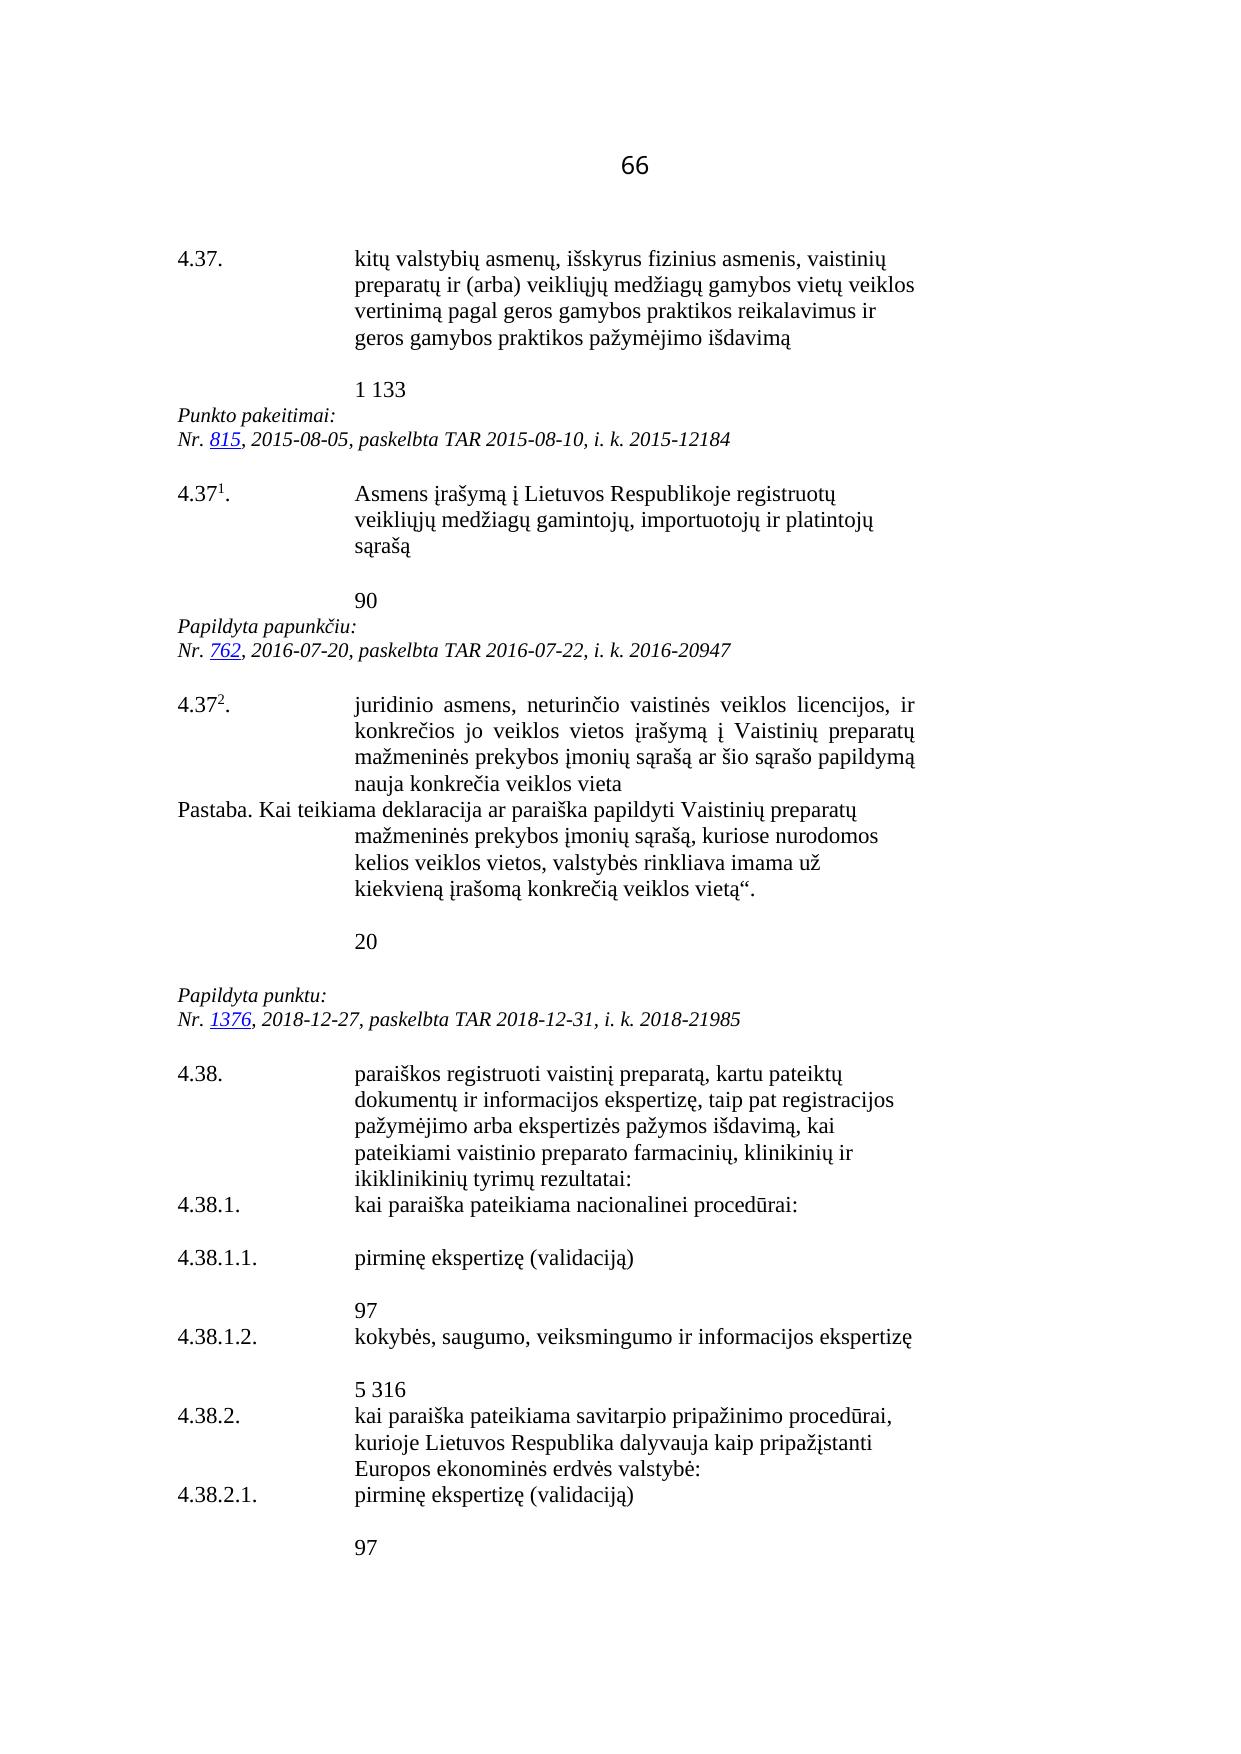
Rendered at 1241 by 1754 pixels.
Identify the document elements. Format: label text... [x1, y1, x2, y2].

text pažymėjimo arba ekspertizės pažymos išdavimą, kai [354, 1112, 945, 1139]
text 4.38.1. kai paraiška pateikiama nacionalinei procedūrai: [177, 1192, 945, 1244]
text Nr. 762, 2016-07-20, paskelbta TAR 2016-07-22, i. k. 2016-20947 [177, 638, 1093, 662]
text Europos ekonominės erdvės valstybė: [354, 1455, 945, 1481]
text Nr. 815, 2015-08-05, paskelbta TAR 2015-08-10, i. k. 2015-12184 [177, 427, 1093, 451]
text Pastaba. Kai teikiama deklaracija ar paraiška papildyti Vaistinių preparatų mažmeninės prekybos įmonių sąrašą, kuriose nurodomos kelios veiklos vietos, valstybės rinkliava imama už kiekvieną įrašomą konkrečią veiklos vietą“. 20 [177, 796, 916, 954]
text preparatų ir (arba) veikliųjų medžiagų gamybos vietų veiklos [354, 271, 945, 297]
text dokumentų ir informacijos ekspertizę, taip pat registracijos [354, 1086, 945, 1112]
text Nr. 1376, 2018-12-27, paskelbta TAR 2018-12-31, i. k. 2018-21985 [177, 1007, 1093, 1031]
text geros gamybos praktikos pažymėjimo išdavimą 1 133 [354, 324, 945, 403]
text kurioje Lietuvos Respublika dalyvauja kaip pripažįstanti [354, 1429, 945, 1455]
text ikiklinikinių tyrimų rezultatai: [354, 1165, 945, 1192]
text 4.38.2. kai paraiška pateikiama savitarpio pripažinimo procedūrai, [177, 1402, 945, 1429]
text vertinimą pagal geros gamybos praktikos reikalavimus ir [354, 297, 945, 324]
text Papildyta punktu: [177, 983, 1093, 1007]
text 4.38.1.1. pirminę ekspertizę (validaciją) 97 [177, 1244, 945, 1323]
text 4.37. kitų valstybių asmenų, išskyrus fizinius asmenis, vaistinių [177, 244, 945, 271]
text 4.38. paraiškos registruoti vaistinį preparatą, kartu pateiktų [177, 1060, 945, 1086]
text Punkto pakeitimai: [177, 403, 1093, 427]
text 4.38.2.1. pirminę ekspertizę (validaciją) 97 [177, 1481, 945, 1561]
text 4.38.1.2. kokybės, saugumo, veiksmingumo ir informacijos ekspertizę 5 316 [177, 1323, 945, 1402]
text 4.371. Asmens įrašymą į Lietuvos Respublikoje registruotų veikliųjų medžiagų gamintojų, importuotojų ir platintojų sąrašą 90 [177, 479, 916, 614]
text 4.372. juridinio asmens, neturinčio vaistinės veiklos licencijos, ir konkrečios jo veiklos vietos įrašymą į Vaistinių preparatų mažmeninės prekybos įmonių sąrašą ar šio sąrašo papildymą nauja konkrečia veiklos vieta [177, 691, 916, 796]
text Papildyta papunkčiu: [177, 614, 1093, 638]
text pateikiami vaistinio preparato farmacinių, klinikinių ir [354, 1139, 945, 1165]
